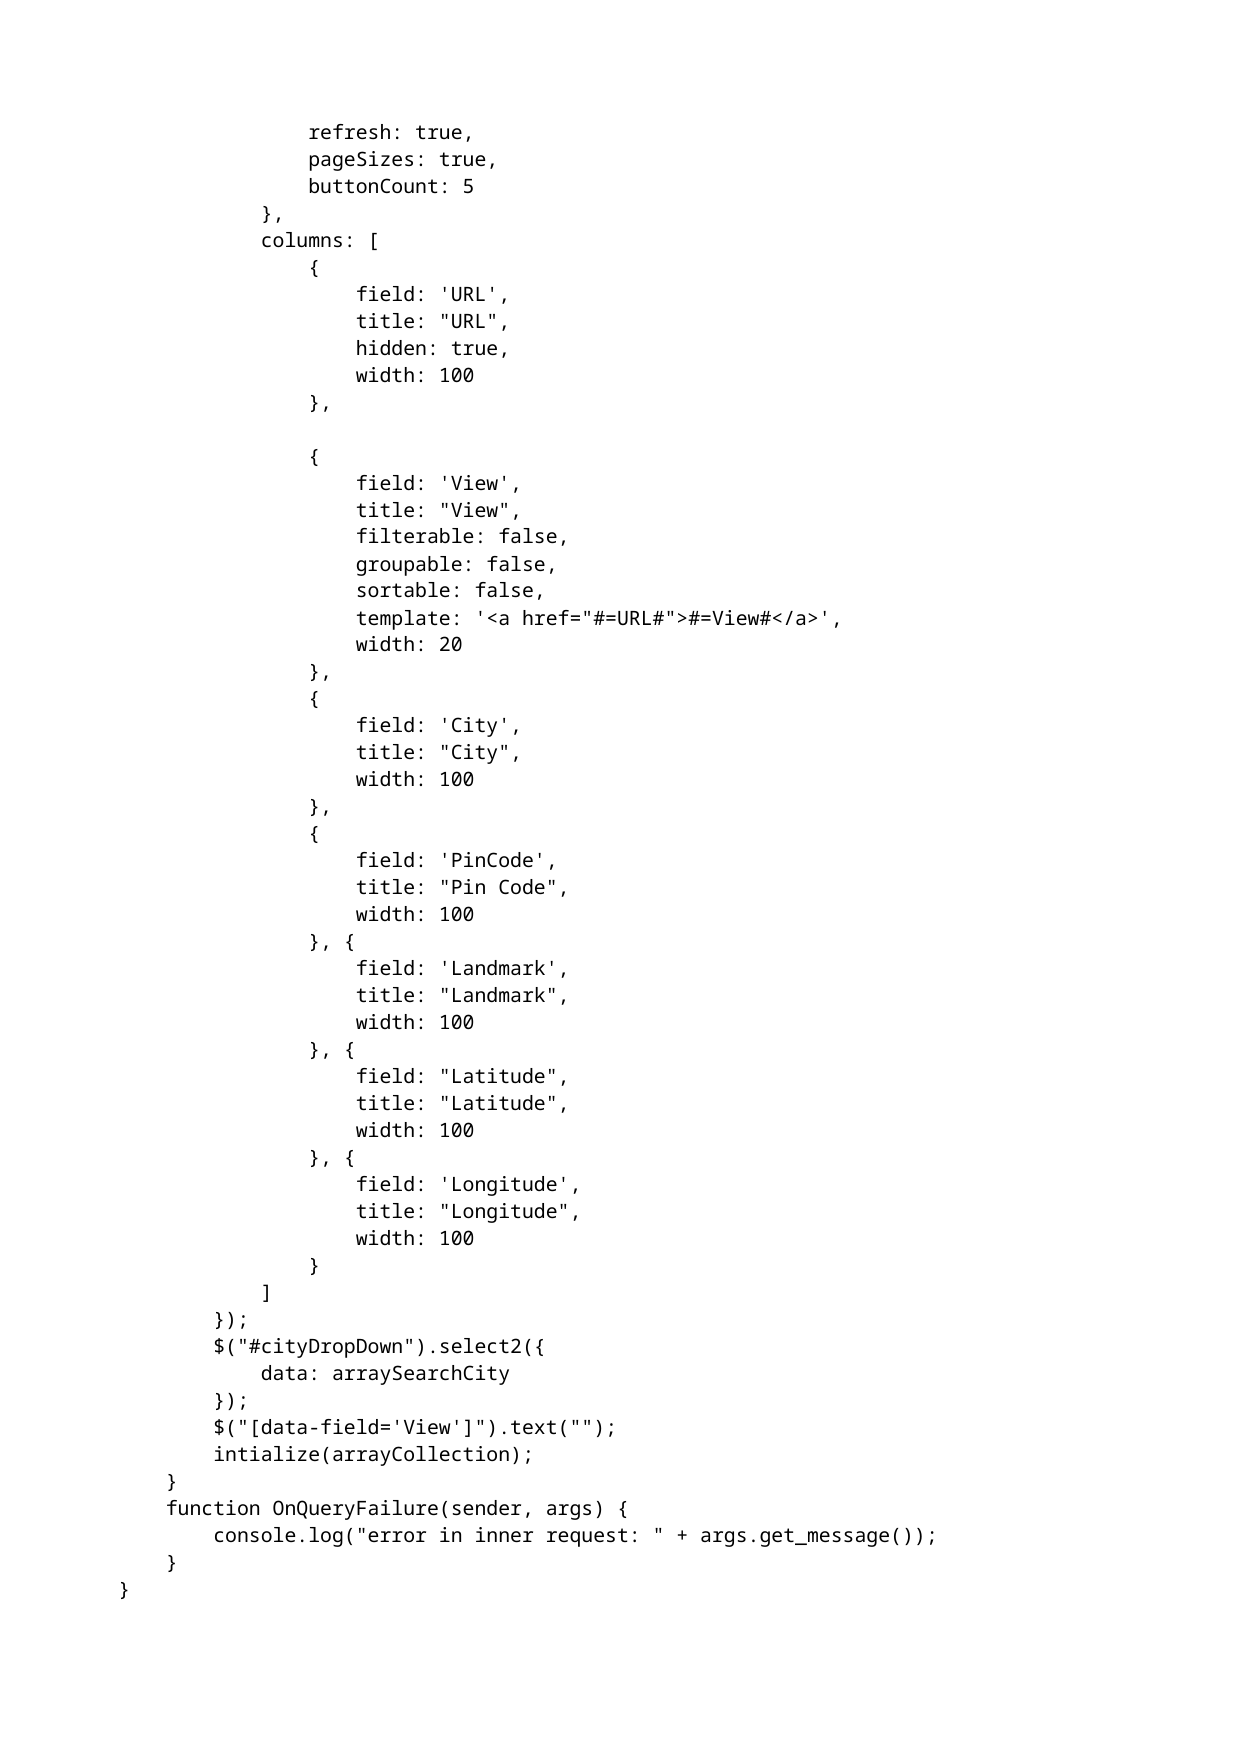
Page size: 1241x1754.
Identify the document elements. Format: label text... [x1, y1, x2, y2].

text field: 'View', [118, 469, 1122, 496]
text } [118, 1548, 1122, 1575]
text field: "Latitude", [118, 1062, 1122, 1089]
text }, [118, 658, 1122, 685]
text { [118, 253, 1122, 280]
text title: "Landmark", [118, 981, 1122, 1008]
text title: "Latitude", [118, 1089, 1122, 1116]
text }, { [118, 1035, 1122, 1062]
text refresh: true, [118, 118, 1122, 145]
text intialize(arrayCollection); [118, 1440, 1122, 1467]
text groupable: false, [118, 550, 1122, 577]
text pageSizes: true, [118, 145, 1122, 172]
text }, { [118, 927, 1122, 954]
text title: "View", [118, 496, 1122, 523]
text title: "Longitude", [118, 1197, 1122, 1224]
text }, [118, 793, 1122, 819]
text width: 100 [118, 1116, 1122, 1143]
text }); [118, 1305, 1122, 1332]
text width: 100 [118, 1008, 1122, 1035]
text width: 100 [118, 361, 1122, 388]
text title: "Pin Code", [118, 873, 1122, 901]
text $("[data-field='View']").text(""); [118, 1413, 1122, 1440]
text title: "City", [118, 739, 1122, 766]
text sortable: false, [118, 577, 1122, 604]
text buttonCount: 5 [118, 172, 1122, 199]
text width: 100 [118, 1224, 1122, 1251]
text filterable: false, [118, 523, 1122, 550]
text field: 'Landmark', [118, 954, 1122, 981]
text } [118, 1251, 1122, 1278]
text data: arraySearchCity [118, 1359, 1122, 1386]
text $("#cityDropDown").select2({ [118, 1332, 1122, 1359]
text { [118, 442, 1122, 469]
text field: 'City', [118, 712, 1122, 739]
text } [118, 1467, 1122, 1494]
text hidden: true, [118, 334, 1122, 361]
text columns: [ [118, 226, 1122, 253]
text title: "URL", [118, 307, 1122, 334]
text console.log("error in inner request: " + args.get_message()); [118, 1521, 1122, 1548]
text }, { [118, 1143, 1122, 1170]
text width: 100 [118, 766, 1122, 793]
text width: 100 [118, 901, 1122, 927]
text field: 'Longitude', [118, 1170, 1122, 1197]
text field: 'URL', [118, 280, 1122, 307]
text template: '<a href="#=URL#">#=View#</a>', [118, 604, 1122, 631]
text width: 20 [118, 631, 1122, 658]
text { [118, 819, 1122, 847]
text }, [118, 388, 1122, 415]
text ] [118, 1278, 1122, 1305]
text function OnQueryFailure(sender, args) { [118, 1494, 1122, 1521]
text }, [118, 199, 1122, 226]
text }); [118, 1386, 1122, 1413]
text } [118, 1575, 1122, 1602]
text field: 'PinCode', [118, 847, 1122, 873]
text { [118, 685, 1122, 712]
